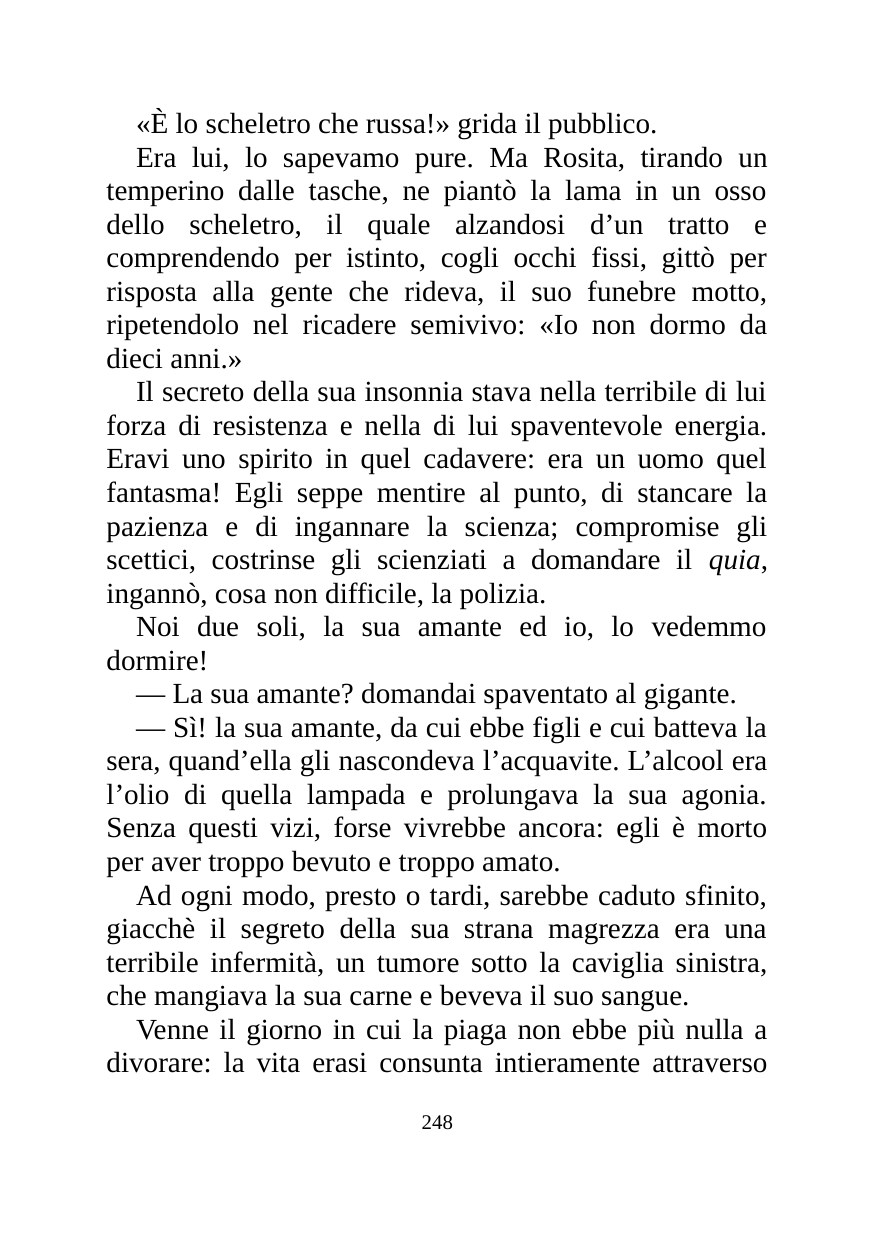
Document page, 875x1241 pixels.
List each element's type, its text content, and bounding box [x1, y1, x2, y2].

text Il secreto della sua insonnia stava nella terribile di lui forza di resistenza e nella di lui spaventevole energia. Eravi uno spirito in quel cadavere: era un uomo quel fantasma! Egli seppe mentire al punto, di stancare la pazienza e di ingannare la scienza; compromise gli scettici, costrinse gli scienziati a domandare il quia, ingannò, cosa non difficile, la polizia. [106, 374, 768, 609]
text — Sì! la sua amante, da cui ebbe figli e cui batteva la sera, quand’ella gli nascondeva l’acquavite. L’alcool era l’olio di quella lampada e prolungava la sua agonia. Senza questi vizi, forse vivrebbe ancora: egli è morto per aver troppo bevuto e troppo amato. [106, 710, 768, 878]
text — La sua amante? domandai spaventato al gigante. [106, 676, 768, 710]
text «È lo scheletro che russa!» grida il pubblico. [106, 106, 768, 140]
text Era lui, lo sapevamo pure. Ma Rosita, tirando un temperino dalle tasche, ne piantò la lama in un osso dello scheletro, il quale alzandosi d’un tratto e comprendendo per istinto, cogli occhi fissi, gittò per risposta alla gente che rideva, il suo funebre motto, ripetendolo nel ricadere semivivo: «Io non dormo da dieci anni.» [106, 140, 768, 374]
text Ad ogni modo, presto o tardi, sarebbe caduto sfinito, giacchè il segreto della sua strana magrezza era una terribile infermità, un tumore sotto la caviglia sinistra, che mangiava la sua carne e beveva il suo sangue. [106, 878, 768, 1012]
text Noi due soli, la sua amante ed io, lo vedemmo dormire! [106, 609, 768, 676]
text Venne il giorno in cui la piaga non ebbe più nulla a divorare: la vita erasi consunta intieramente attraverso [106, 1012, 768, 1079]
